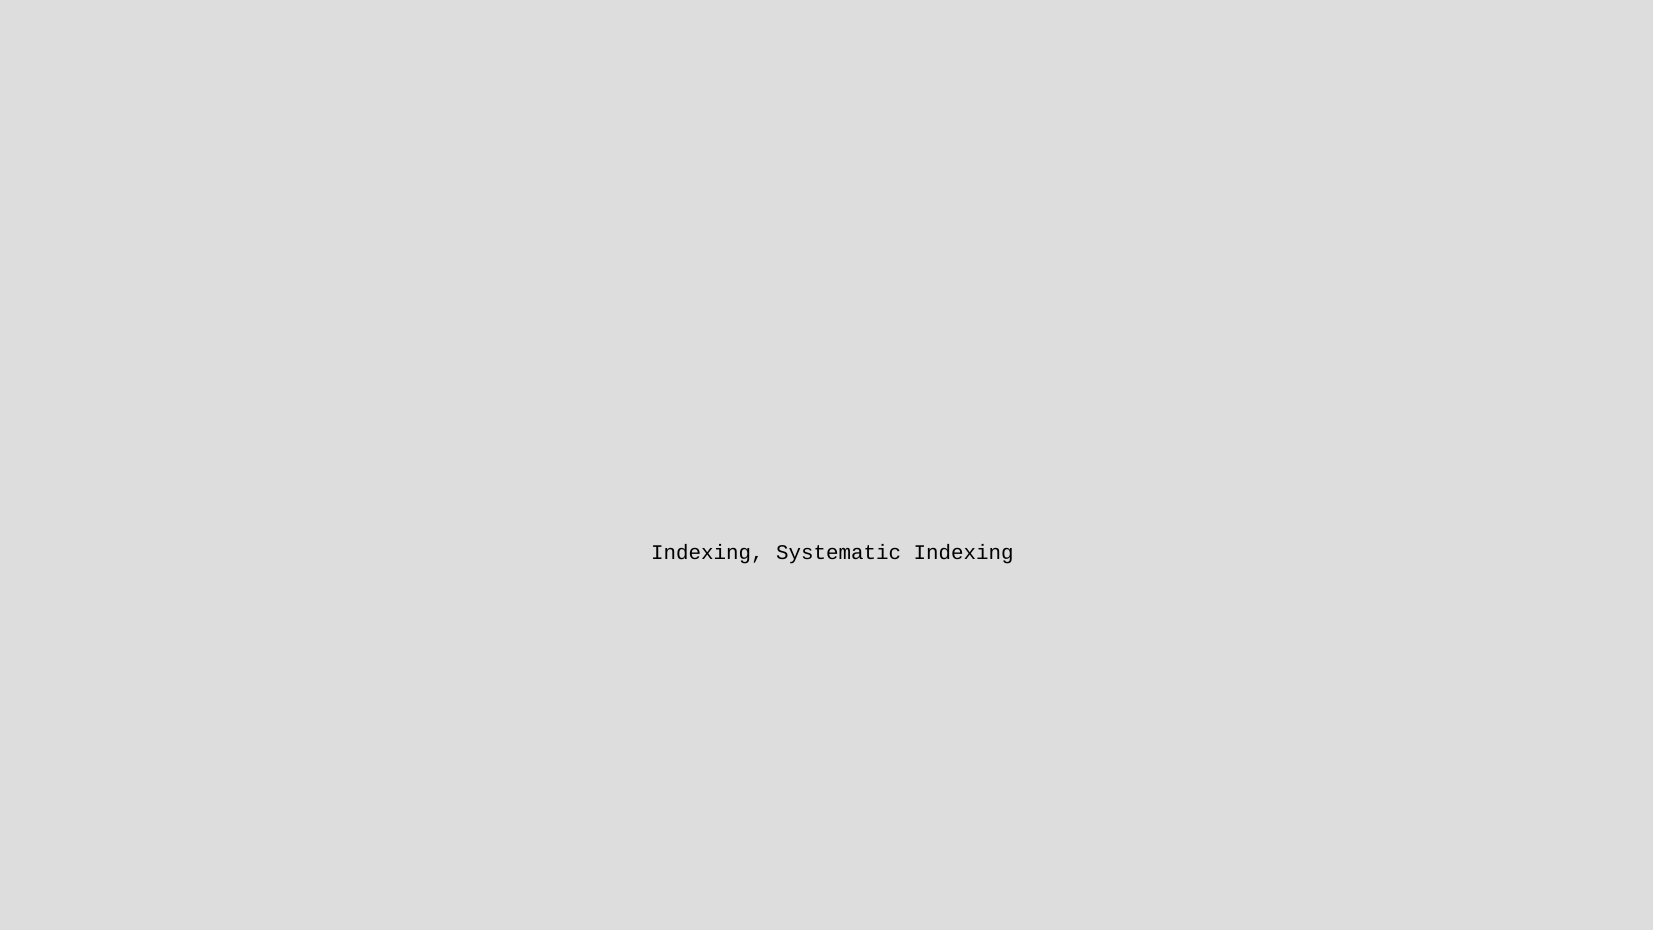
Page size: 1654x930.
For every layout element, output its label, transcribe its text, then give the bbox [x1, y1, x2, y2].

text_box Indexing, Systematic Indexing [636, 534, 1029, 597]
